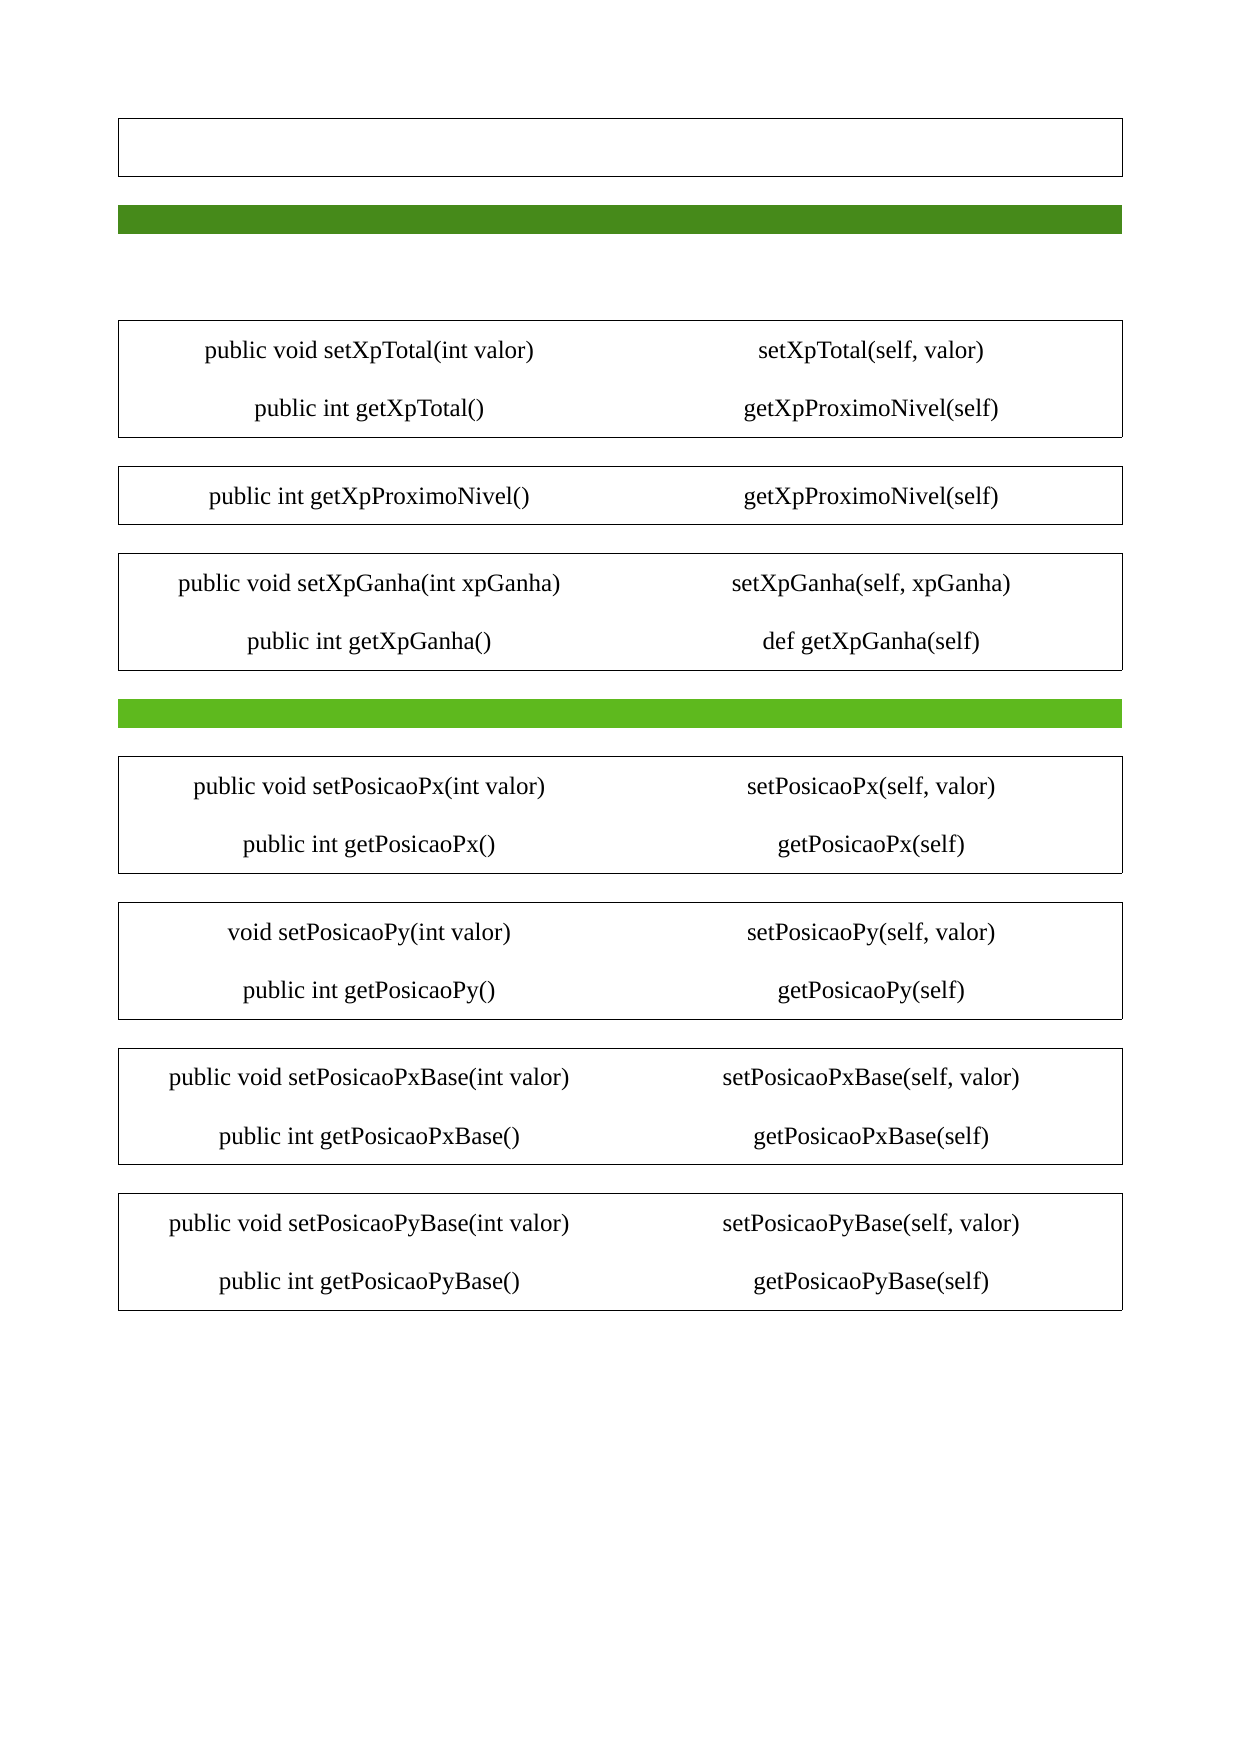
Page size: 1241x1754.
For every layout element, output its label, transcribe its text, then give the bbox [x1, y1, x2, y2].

table_cell [620, 205, 1122, 234]
table_cell [620, 525, 1122, 553]
table_cell public void setPosicaoPyBase(int valor) [119, 1194, 620, 1252]
table_cell setPosicaoPxBase(self, valor) [620, 1049, 1122, 1106]
table_cell [620, 119, 1122, 176]
table_cell [620, 1020, 1122, 1048]
table_cell setPosicaoPy(self, valor) [620, 903, 1122, 960]
table_cell [118, 234, 620, 263]
table_cell public int getXpGanha() [119, 612, 620, 670]
table_cell [118, 438, 620, 466]
table_cell [118, 292, 620, 320]
table_cell [620, 177, 1122, 205]
table_cell [118, 1368, 620, 1396]
table_cell [620, 438, 1122, 466]
table_cell [620, 1368, 1122, 1396]
table_cell getPosicaoPy(self) [620, 960, 1122, 1019]
table_cell [119, 119, 620, 176]
table_cell public int getPosicaoPxBase() [119, 1106, 620, 1164]
table_cell [118, 205, 620, 234]
table_cell [118, 699, 620, 728]
table_cell public int getPosicaoPyBase() [119, 1252, 620, 1310]
table_cell getPosicaoPyBase(self) [620, 1252, 1122, 1310]
table_cell [620, 671, 1122, 699]
table_cell [118, 263, 620, 292]
table_cell [118, 728, 620, 756]
table_cell [118, 1339, 620, 1368]
table_cell public void setPosicaoPxBase(int valor) [119, 1049, 620, 1106]
table_cell setPosicaoPx(self, valor) [620, 757, 1122, 815]
table_cell public int getPosicaoPy() [119, 960, 620, 1019]
table_cell public int getXpProximoNivel() [119, 467, 620, 524]
table_cell public int getPosicaoPx() [119, 815, 620, 873]
table_cell setXpTotal(self, valor) [620, 321, 1122, 379]
table_cell public void setPosicaoPx(int valor) [119, 757, 620, 815]
table_cell [620, 263, 1122, 292]
table_cell [118, 671, 620, 699]
table_cell [620, 874, 1122, 902]
table_cell getPosicaoPxBase(self) [620, 1106, 1122, 1164]
table_cell getPosicaoPx(self) [620, 815, 1122, 873]
table_cell [620, 1311, 1122, 1339]
table_cell [118, 177, 620, 205]
table_cell [620, 292, 1122, 320]
table_cell def getXpGanha(self) [620, 612, 1122, 670]
table_cell [620, 1165, 1122, 1193]
table_cell public void setXpTotal(int valor) [119, 321, 620, 379]
table_cell [620, 699, 1122, 728]
table_cell [620, 728, 1122, 756]
table_cell setXpGanha(self, xpGanha) [620, 554, 1122, 612]
table_cell [620, 1339, 1122, 1368]
table_cell [118, 1020, 620, 1048]
table_cell public void setXpGanha(int xpGanha) [119, 554, 620, 612]
table_cell [118, 874, 620, 902]
table_cell getXpProximoNivel(self) [620, 467, 1122, 524]
table_cell [118, 525, 620, 553]
table_cell [118, 1311, 620, 1339]
table_cell [118, 1165, 620, 1193]
table_cell [620, 1396, 1122, 1425]
table_cell setPosicaoPyBase(self, valor) [620, 1194, 1122, 1252]
table_cell getXpProximoNivel(self) [620, 379, 1122, 437]
table_cell [620, 234, 1122, 263]
table_cell [118, 1396, 620, 1425]
table_cell public int getXpTotal() [119, 379, 620, 437]
table_cell void setPosicaoPy(int valor) [119, 903, 620, 960]
